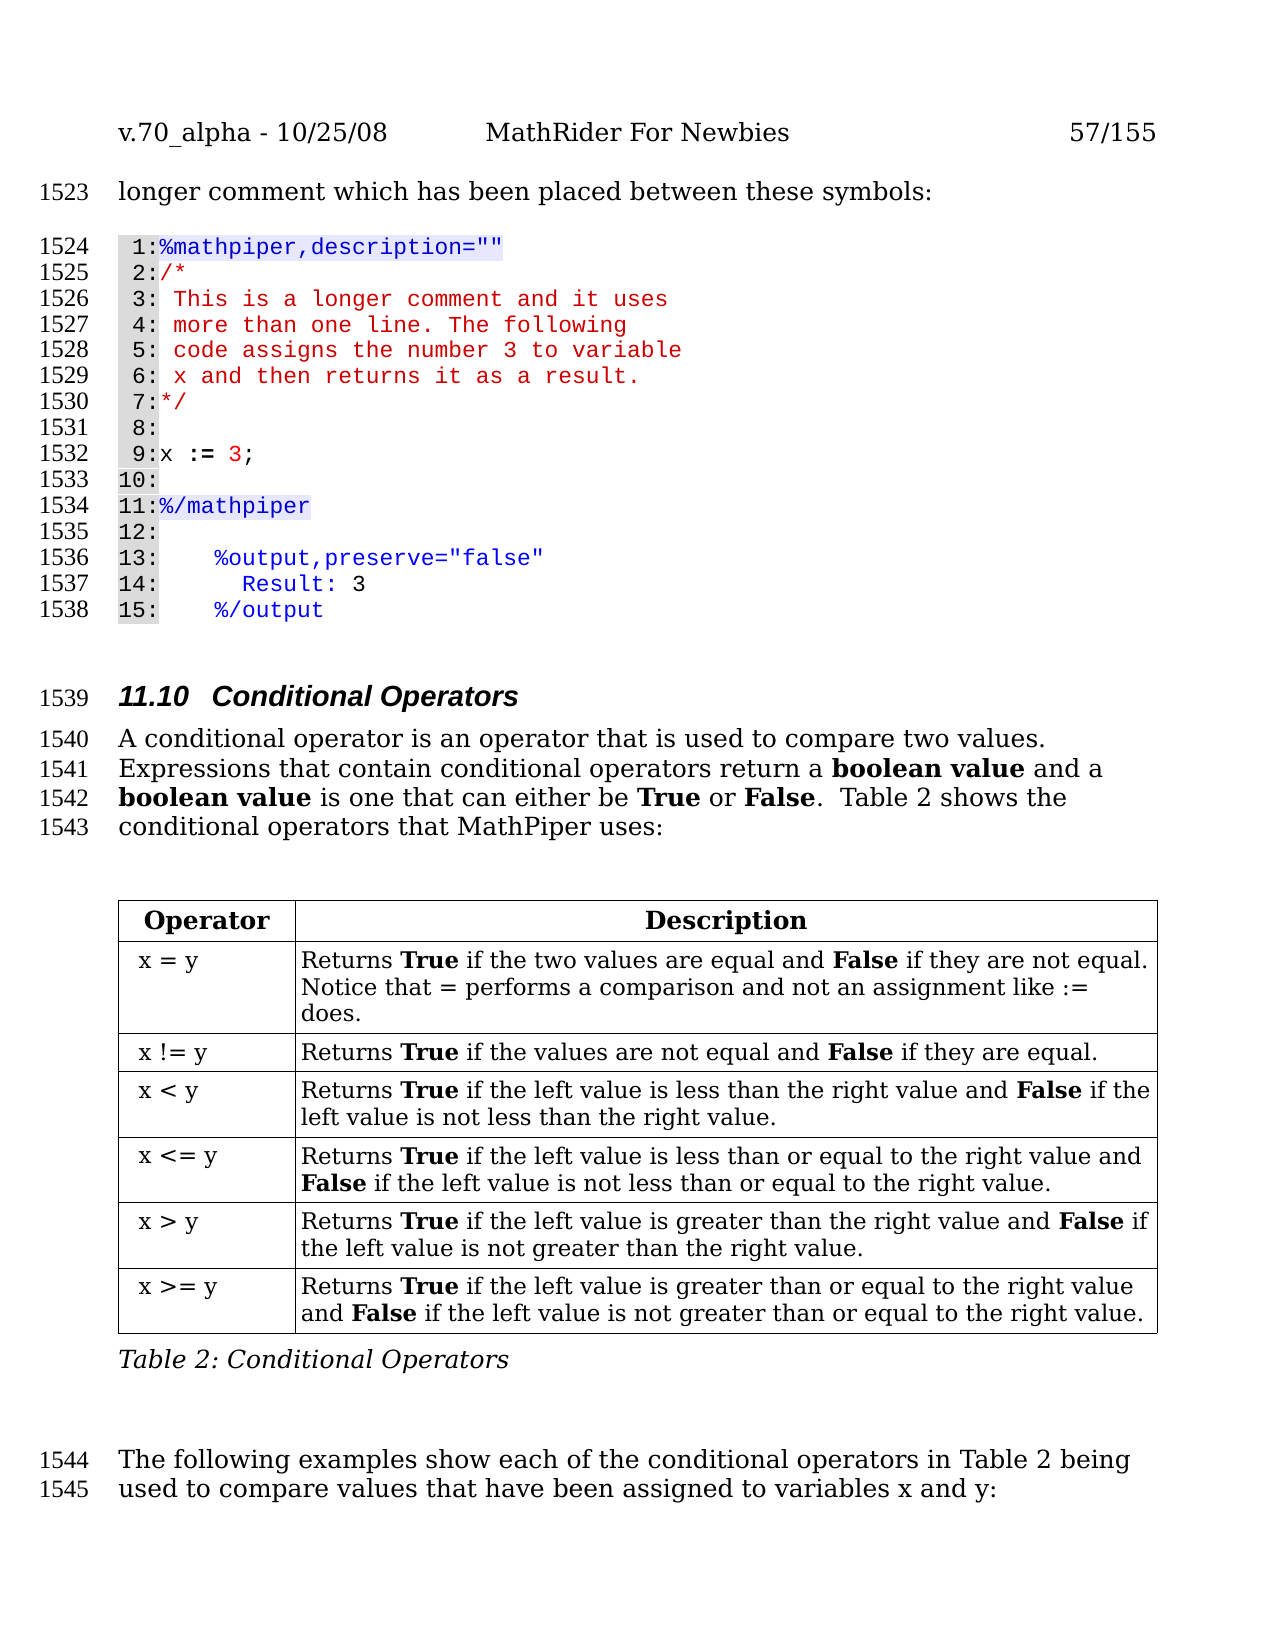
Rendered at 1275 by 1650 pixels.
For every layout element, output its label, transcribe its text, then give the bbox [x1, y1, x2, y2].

text 9:x := 3; [118, 443, 1157, 468]
text The following examples show each of the conditional operators in Table 2 being used to compare values that have been assigned to variables x and y: [118, 1446, 1157, 1504]
table_cell Returns True if the two values are equal and False if they are not equal. Notice that = performs a comparison and not an assignment like := does. [296, 942, 1157, 1033]
table_cell x <= y [119, 1138, 295, 1202]
text 5: code assigns the number 3 to variable [118, 339, 1157, 365]
table_cell x >= y [119, 1269, 295, 1333]
table_cell x = y [119, 942, 295, 1033]
text 2:/* [118, 261, 1157, 287]
text 7:*/ [118, 391, 1157, 417]
text 8: [118, 417, 1157, 443]
text 10: [118, 468, 1157, 494]
table_cell Returns True if the values are not equal and False if they are equal. [296, 1034, 1157, 1071]
table_cell Returns True if the left value is less than the right value and False if the left value is not less than the right value. [296, 1072, 1157, 1137]
table_cell x < y [119, 1072, 295, 1137]
table_cell x != y [119, 1034, 295, 1071]
subtitle Conditional Operators [118, 679, 1157, 712]
text A conditional operator is an operator that is used to compare two values. Expressions that contain conditional operators return a boolean value and a boolean value is one that can either be True or False. Table 2 shows the conditional operators that MathPiper uses: [118, 725, 1157, 842]
table_cell x > y [119, 1203, 295, 1267]
table_cell Returns True if the left value is greater than or equal to the right value and False if the left value is not greater than or equal to the right value. [296, 1269, 1157, 1333]
table_header Description [296, 901, 1157, 941]
text Table 2: Conditional Operators [118, 1346, 1157, 1375]
text 6: x and then returns it as a result. [118, 365, 1157, 391]
text 1:%mathpiper,description="" [118, 235, 1157, 261]
text 3: This is a longer comment and it uses [118, 287, 1157, 313]
text 15: %/output [118, 598, 1157, 624]
text 11:%/mathpiper [118, 494, 1157, 520]
text 13: %output,preserve="false" [118, 546, 1157, 572]
text 4: more than one line. The following [118, 313, 1157, 339]
table_cell Returns True if the left value is greater than the right value and False if the left value is not greater than the right value. [296, 1203, 1157, 1267]
table_header Operator [119, 901, 295, 941]
text longer comment which has been placed between these symbols: [118, 177, 1157, 206]
table_cell Returns True if the left value is less than or equal to the right value and False if the left value is not less than or equal to the right value. [296, 1138, 1157, 1202]
text 12: [118, 520, 1157, 546]
text 14: Result: 3 [118, 572, 1157, 598]
